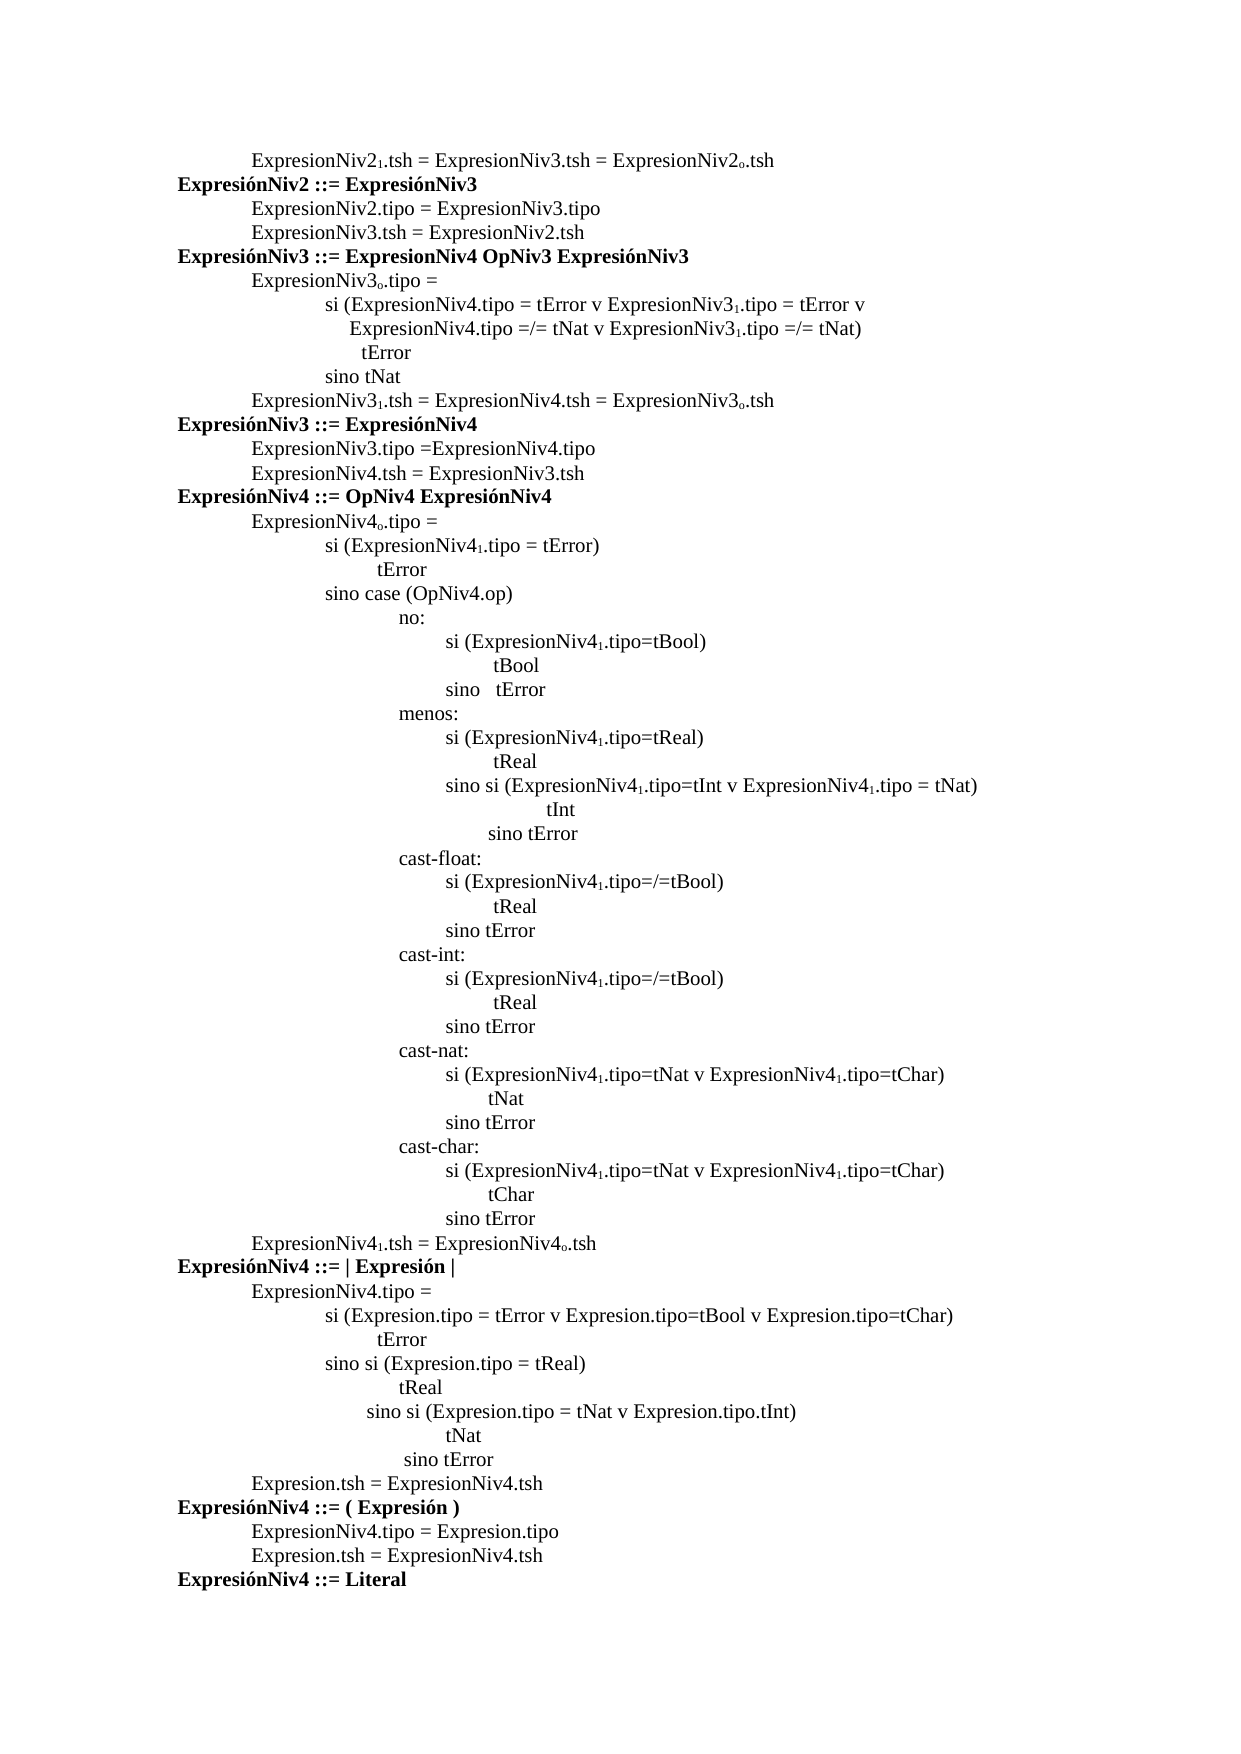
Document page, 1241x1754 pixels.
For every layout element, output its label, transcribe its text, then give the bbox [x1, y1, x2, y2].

text si (ExpresionNiv41.tipo=/=tBool) [177, 869, 1063, 893]
text si (Expresion.tipo = tError v Expresion.tipo=tBool v Expresion.tipo=tChar) [177, 1303, 1063, 1327]
text si (ExpresionNiv41.tipo=/=tBool) [177, 966, 1063, 990]
text sino tError [177, 918, 1063, 942]
text ExpresiónNiv3 ::= ExpresionNiv4 OpNiv3 ExpresiónNiv3 [177, 244, 1063, 268]
text si (ExpresionNiv41.tipo=tBool) [177, 629, 1063, 653]
text sino tError [177, 1447, 1063, 1471]
text cast-char: [177, 1134, 1063, 1158]
text tReal [177, 893, 1063, 918]
text tNat [177, 1423, 1063, 1447]
text ExpresiónNiv2 ::= ExpresiónNiv3 [177, 172, 1063, 196]
text si (ExpresionNiv4.tipo = tError v ExpresionNiv31.tipo = tError v [177, 292, 1063, 316]
text sino tError [177, 1110, 1063, 1134]
text ExpresiónNiv4 ::= Literal [177, 1567, 1063, 1591]
text si (ExpresionNiv41.tipo=tNat v ExpresionNiv41.tipo=tChar) [177, 1158, 1063, 1182]
text tError [177, 557, 1063, 581]
text sino si (Expresion.tipo = tReal) [177, 1351, 1063, 1375]
text ExpresionNiv3.tsh = ExpresionNiv2.tsh [177, 220, 1063, 244]
text tReal [177, 1375, 1063, 1399]
text si (ExpresionNiv41.tipo = tError) [177, 533, 1063, 557]
text ExpresionNiv3.tipo =ExpresionNiv4.tipo [177, 436, 1063, 460]
text Expresion.tsh = ExpresionNiv4.tsh [177, 1471, 1063, 1495]
text menos: [177, 701, 1063, 725]
text ExpresiónNiv4 ::= | Expresión | [177, 1254, 1063, 1278]
text sino tError [177, 1014, 1063, 1038]
text cast-nat: [177, 1038, 1063, 1062]
text ExpresionNiv2.tipo = ExpresionNiv3.tipo [177, 196, 1063, 220]
text tChar [177, 1182, 1063, 1206]
text sino tError [177, 1206, 1063, 1230]
text tReal [177, 749, 1063, 773]
text si (ExpresionNiv41.tipo=tReal) [177, 725, 1063, 749]
text sino si (ExpresionNiv41.tipo=tInt v ExpresionNiv41.tipo = tNat) [177, 773, 1063, 797]
text sino si (Expresion.tipo = tNat v Expresion.tipo.tInt) [177, 1399, 1063, 1423]
text ExpresionNiv4.tipo = [177, 1278, 1063, 1303]
text si (ExpresionNiv41.tipo=tNat v ExpresionNiv41.tipo=tChar) [177, 1062, 1063, 1086]
text sino case (OpNiv4.op) [177, 581, 1063, 605]
text ExpresionNiv3o.tipo = [177, 268, 1063, 292]
text sino tError [177, 677, 1063, 701]
text no: [177, 605, 1063, 629]
text sino tError [177, 821, 1063, 845]
text ExpresionNiv4.tipo = Expresion.tipo [177, 1519, 1063, 1543]
text tError [177, 340, 1063, 364]
text ExpresionNiv4.tsh = ExpresionNiv3.tsh [177, 460, 1063, 484]
text Expresion.tsh = ExpresionNiv4.tsh [177, 1543, 1063, 1567]
text ExpresiónNiv4 ::= ( Expresión ) [177, 1495, 1063, 1519]
text tNat [177, 1086, 1063, 1110]
text ExpresionNiv41.tsh = ExpresionNiv4o.tsh [177, 1230, 1063, 1254]
text cast-float: [177, 845, 1063, 869]
text ExpresionNiv4o.tipo = [177, 508, 1063, 533]
text cast-int: [177, 942, 1063, 966]
text tError [177, 1327, 1063, 1351]
text ExpresionNiv31.tsh = ExpresionNiv4.tsh = ExpresionNiv3o.tsh [177, 388, 1063, 412]
text ExpresiónNiv3 ::= ExpresiónNiv4 [177, 412, 1063, 436]
text tInt [177, 797, 1063, 821]
text tReal [177, 990, 1063, 1014]
text ExpresiónNiv4 ::= OpNiv4 ExpresiónNiv4 [177, 484, 1063, 508]
text sino tNat [177, 364, 1063, 388]
text ExpresionNiv4.tipo =/= tNat v ExpresionNiv31.tipo =/= tNat) [177, 316, 1063, 340]
text tBool [177, 653, 1063, 677]
text ExpresionNiv21.tsh = ExpresionNiv3.tsh = ExpresionNiv2o.tsh [177, 148, 1063, 172]
